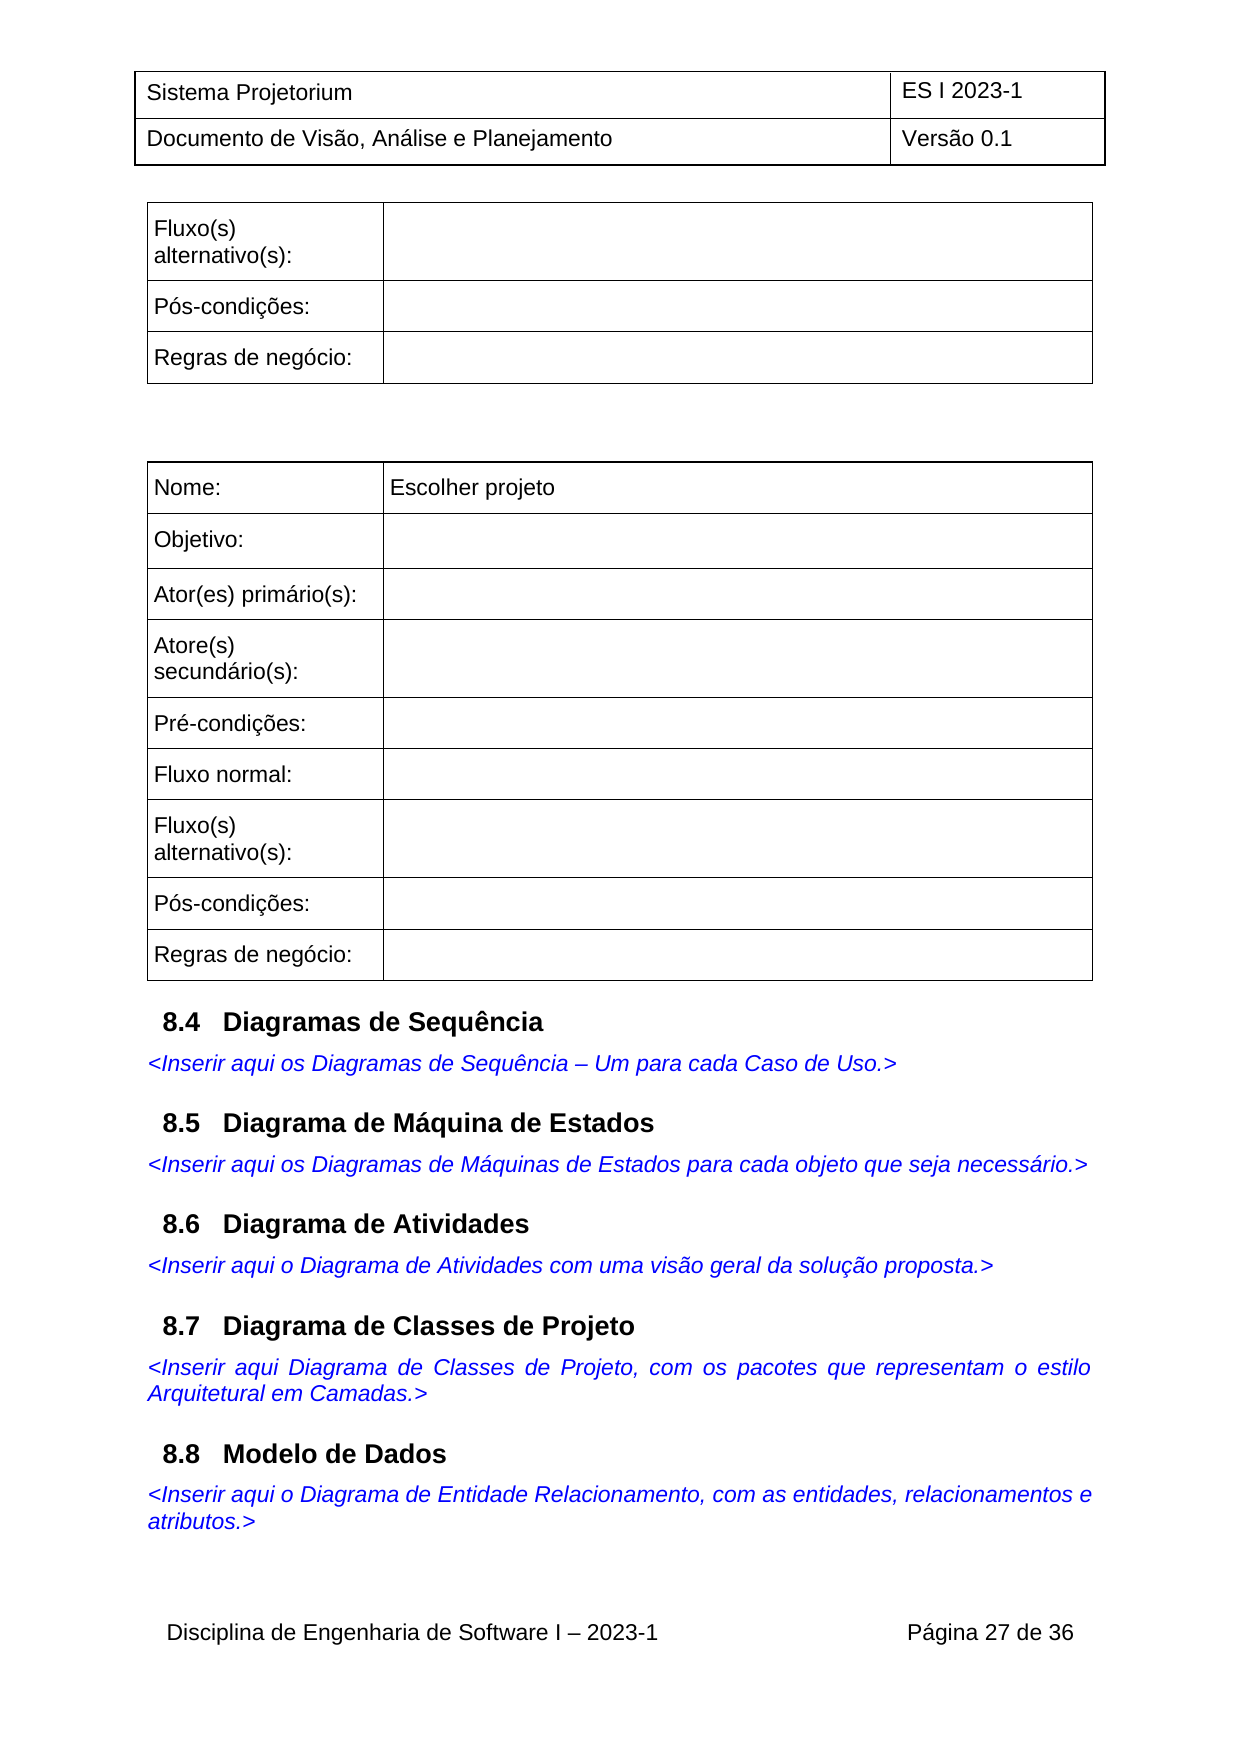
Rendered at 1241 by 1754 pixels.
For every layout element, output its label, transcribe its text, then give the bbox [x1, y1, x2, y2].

table_cell [384, 930, 1092, 980]
table_cell Regras de negócio: [148, 332, 383, 383]
table_cell [384, 281, 1092, 331]
table_cell [384, 749, 1092, 799]
text <Inserir aqui os Diagramas de Sequência – Um para cada Caso de Uso.> [148, 1049, 1092, 1076]
table_cell [384, 514, 1092, 568]
table_cell [384, 569, 1092, 619]
table_cell [384, 620, 1092, 697]
subtitle Diagrama de Atividades [162, 1208, 1092, 1240]
table_cell [384, 698, 1092, 748]
table_cell Regras de negócio: [148, 930, 383, 980]
table_cell Pré-condições: [148, 698, 383, 748]
table_cell Fluxo(s) alternativo(s): [148, 800, 383, 877]
text <Inserir aqui o Diagrama de Entidade Relacionamento, com as entidades, relacionamentos e atributos.> [148, 1481, 1092, 1534]
table_cell Atore(s) secundário(s): [148, 620, 383, 697]
table_header Nome: [148, 463, 383, 513]
table_cell [384, 878, 1092, 928]
table_header Escolher projeto [384, 463, 1092, 513]
text <Inserir aqui os Diagramas de Máquinas de Estados para cada objeto que seja necessário.> [148, 1151, 1092, 1177]
subtitle Modelo de Dados [162, 1438, 1092, 1469]
subtitle Diagramas de Sequência [162, 1006, 1092, 1037]
table_cell [384, 203, 1092, 280]
table_cell Fluxo normal: [148, 749, 383, 799]
table_cell Ator(es) primário(s): [148, 569, 383, 619]
subtitle Diagrama de Máquina de Estados [162, 1107, 1092, 1138]
table_cell Pós-condições: [148, 281, 383, 331]
table_cell Pós-condições: [148, 878, 383, 928]
text <Inserir aqui Diagrama de Classes de Projeto, com os pacotes que representam o estilo Arquitetural em Camadas.> [148, 1354, 1092, 1406]
table_cell [384, 332, 1092, 383]
table_cell Fluxo(s) alternativo(s): [148, 203, 383, 280]
table_cell Objetivo: [148, 514, 383, 568]
text <Inserir aqui o Diagrama de Atividades com uma visão geral da solução proposta.> [148, 1252, 1092, 1279]
table_cell [384, 800, 1092, 877]
subtitle Diagrama de Classes de Projeto [162, 1310, 1092, 1341]
